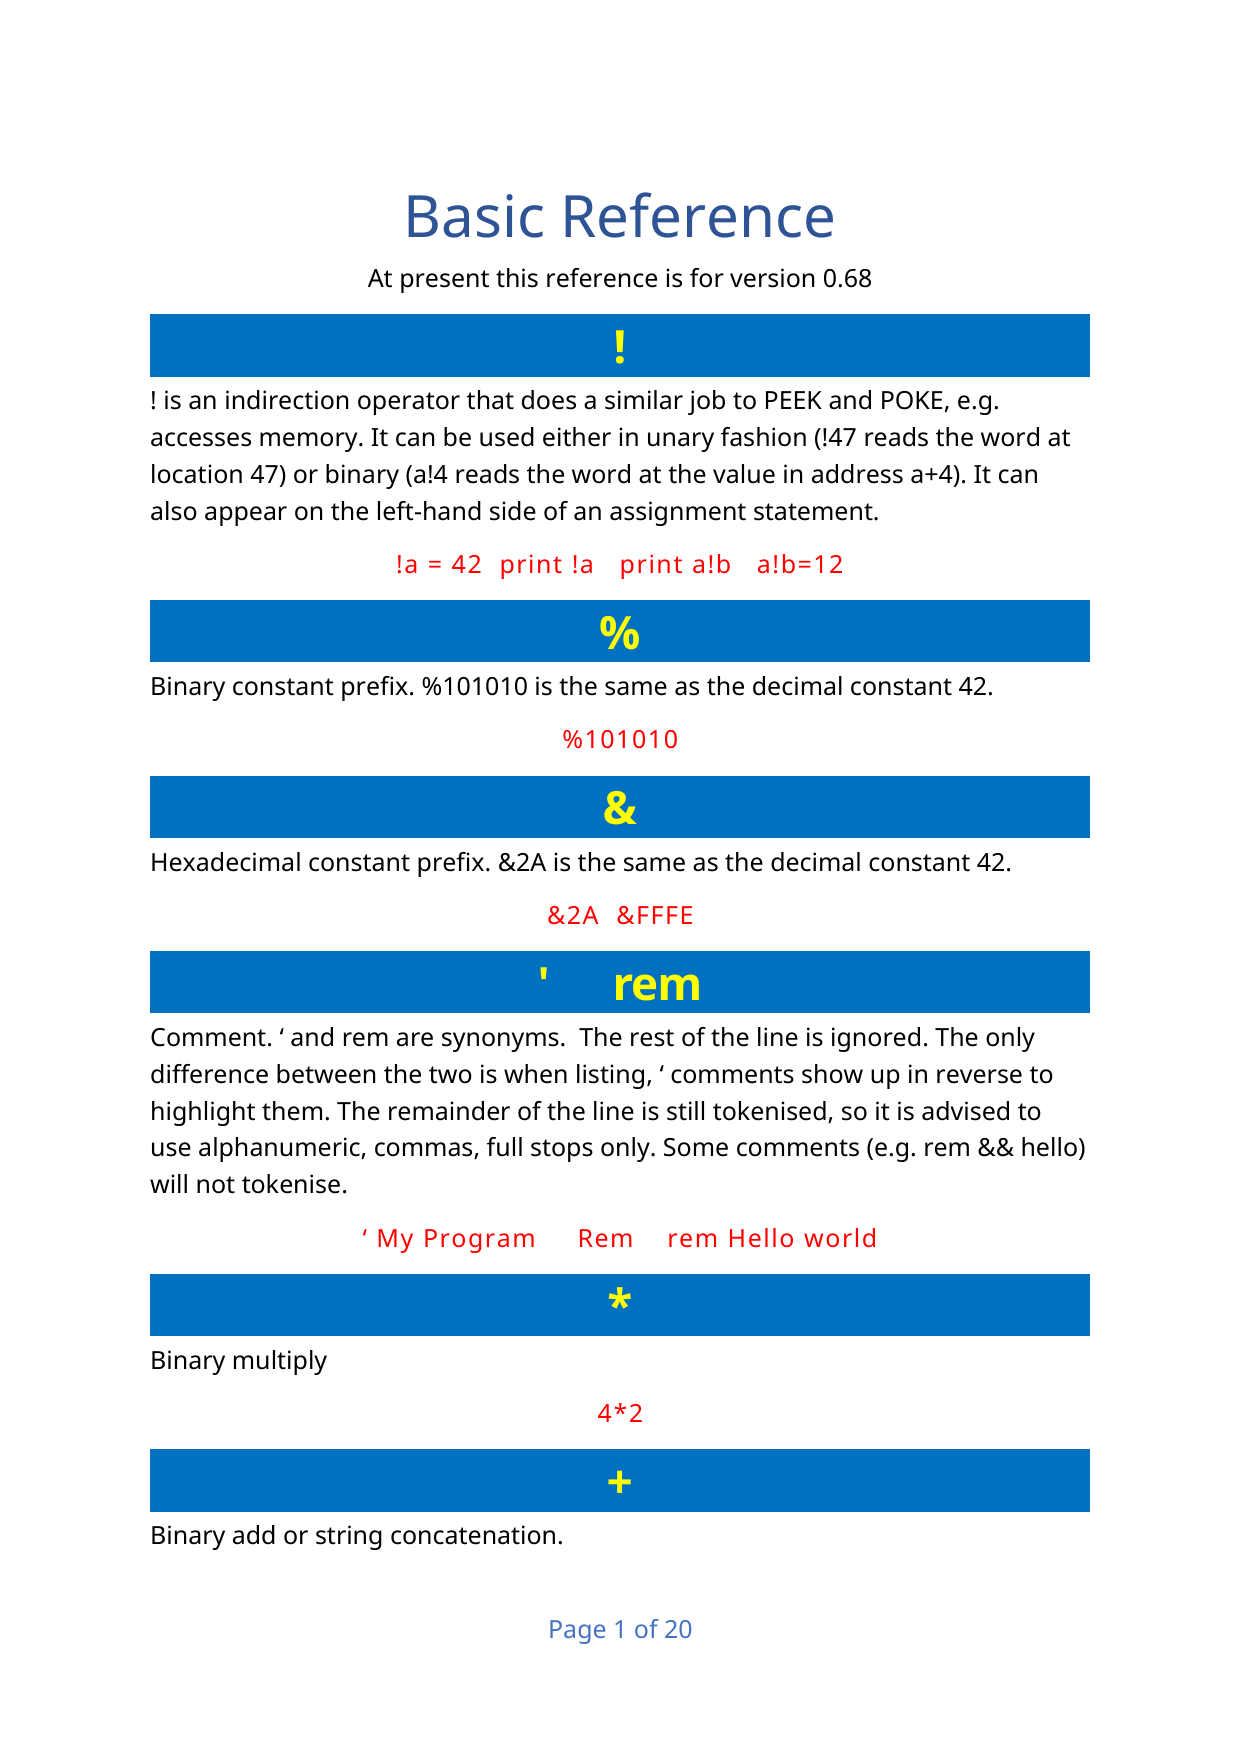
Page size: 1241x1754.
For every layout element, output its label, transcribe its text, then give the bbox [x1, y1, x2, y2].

subtitle %101010 [150, 722, 1090, 756]
title ! [150, 314, 1090, 377]
subtitle 4*2 [150, 1396, 1090, 1430]
text At present this reference is for version 0.68 [150, 261, 1090, 295]
title & [150, 776, 1090, 838]
title ' rem [150, 951, 1090, 1013]
text Comment. ‘ and rem are synonyms. The rest of the line is ignored. The only difference between the two is when listing, ‘ comments show up in reverse to highlight them. The remainder of the line is still tokenised, so it is advised to use alphanumeric, commas, full stops only. Some comments (e.g. rem && hello) will not tokenise. [150, 1020, 1090, 1201]
subtitle Basic Reference [150, 175, 1090, 254]
text Binary add or string concatenation. [150, 1518, 1090, 1552]
title + [150, 1449, 1090, 1512]
title * [150, 1274, 1090, 1336]
subtitle !a = 42 print !a print a!b a!b=12 [150, 547, 1090, 581]
text Binary constant prefix. %101010 is the same as the decimal constant 42. [150, 669, 1090, 703]
text ! is an indirection operator that does a similar job to PEEK and POKE, e.g. accesses memory. It can be used either in unary fashion (!47 reads the word at location 47) or binary (a!4 reads the word at the value in address a+4). It can also appear on the left-hand side of an assignment statement. [150, 383, 1090, 527]
subtitle &2A &FFFE [150, 898, 1090, 932]
text Hexadecimal constant prefix. &2A is the same as the decimal constant 42. [150, 844, 1090, 878]
text Binary multiply [150, 1342, 1090, 1376]
title % [150, 600, 1090, 662]
subtitle ‘ My Program Rem rem Hello world [150, 1220, 1090, 1254]
